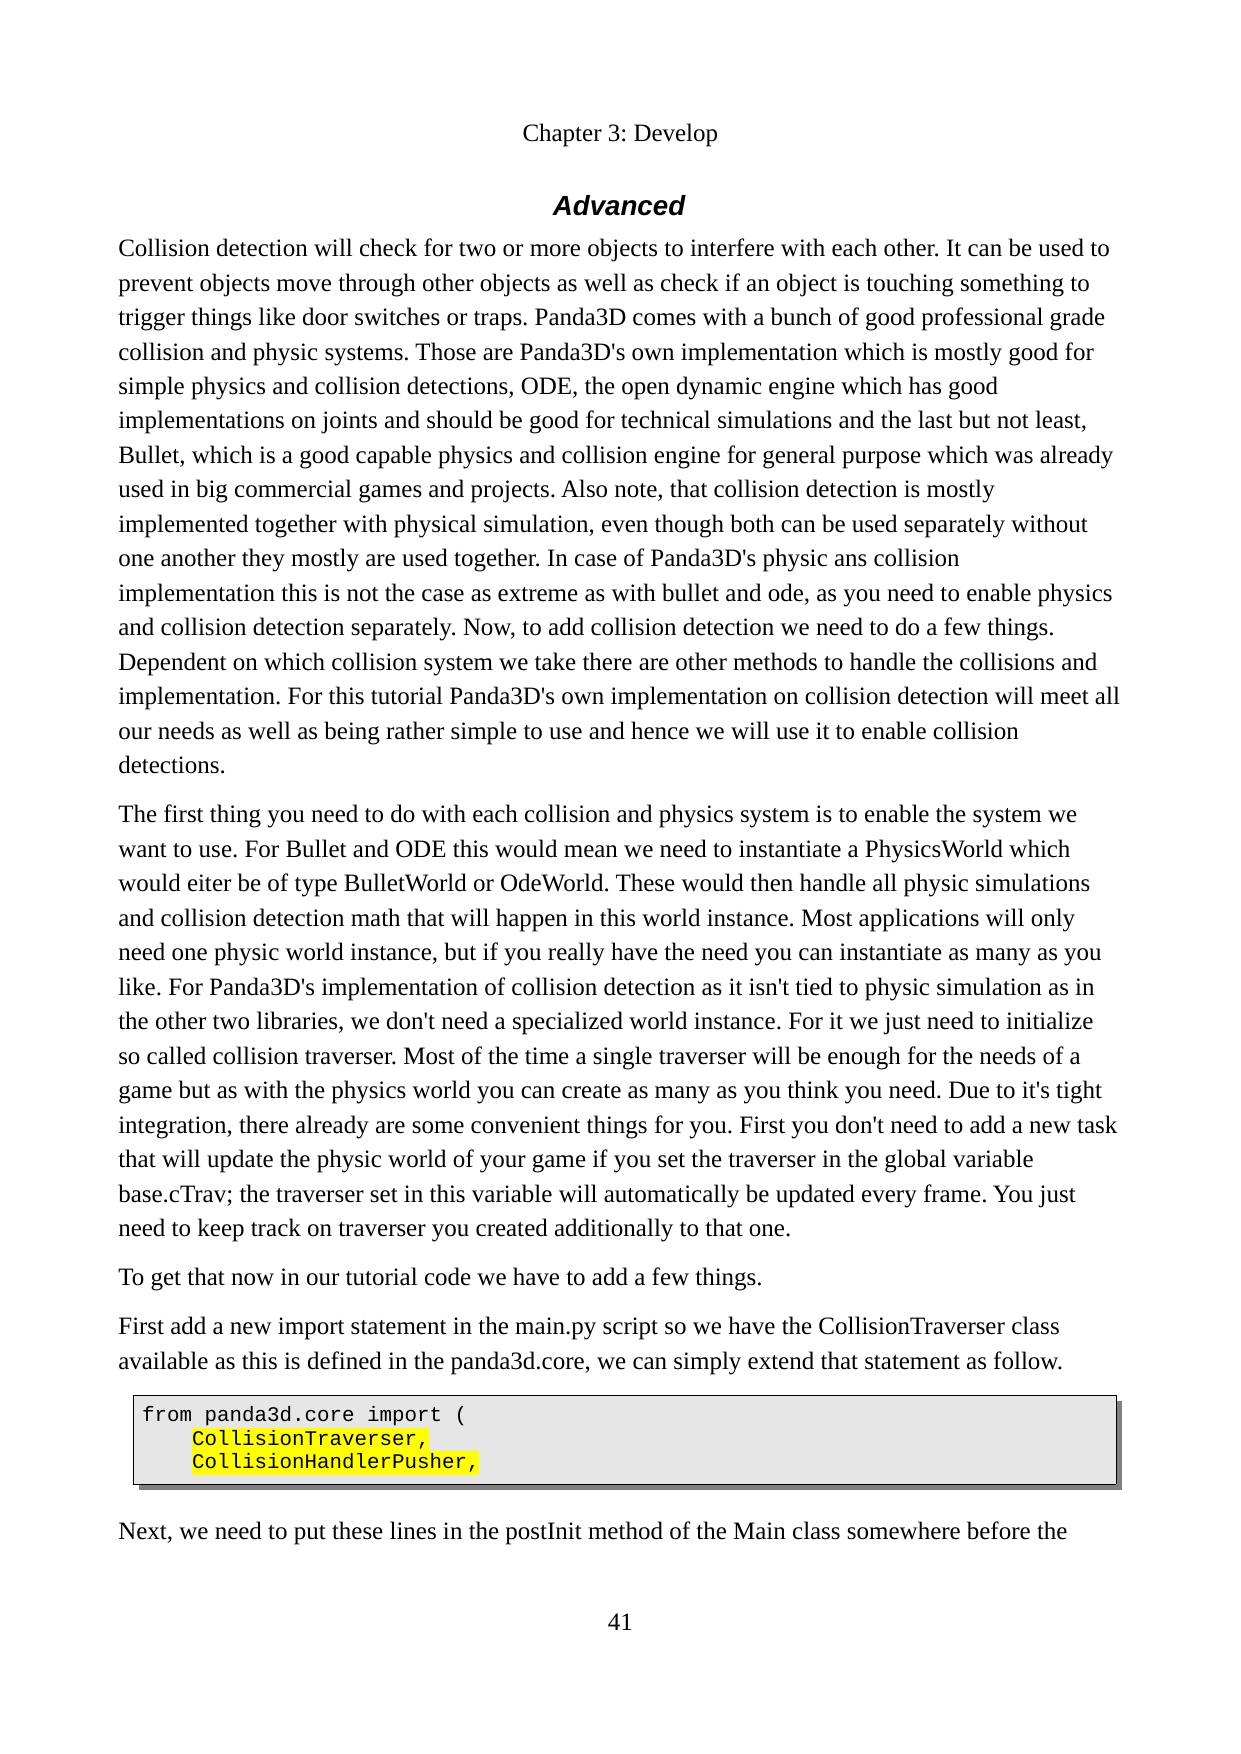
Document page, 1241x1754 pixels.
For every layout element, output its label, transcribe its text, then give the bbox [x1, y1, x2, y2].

subtitle Advanced [118, 189, 1122, 221]
text To get that now in our tutorial code we have to add a few things. [118, 1262, 1122, 1291]
text CollisionHandlerPusher, [134, 1442, 1116, 1484]
text Collision detection will check for two or more objects to interfere with each other. It can be used to prevent objects move through other objects as well as check if an object is touching something to trigger things like door switches or traps. Panda3D comes with a bunch of good professional grade collision and physic systems. Those are Panda3D's own implementation which is mostly good for simple physics and collision detections, ODE, the open dynamic engine which has good implementations on joints and should be good for technical simulations and the last but not least, Bullet, which is a good capable physics and collision engine for general purpose which was already used in big commercial games and projects. Also note, that collision detection is mostly implemented together with physical simulation, even though both can be used separately without one another they mostly are used together. In case of Panda3D's physic ans collision implementation this is not the case as extreme as with bullet and ode, as you need to enable physics and collision detection separately. Now, to add collision detection we need to do a few things. Dependent on which collision system we take there are other methods to handle the collisions and implementation. For this tutorial Panda3D's own implementation on collision detection will meet all our needs as well as being rather simple to use and hence we will use it to enable collision detections. [118, 233, 1122, 779]
text CollisionTraverser, [134, 1418, 1116, 1442]
text First add a new import statement in the main.py script so we have the CollisionTraverser class available as this is defined in the panda3d.core, we can simply extend that statement as follow. [118, 1311, 1122, 1374]
text The first thing you need to do with each collision and physics system is to enable the system we want to use. For Bullet and ODE this would mean we need to instantiate a PhysicsWorld which would eiter be of type BulletWorld or OdeWorld. These would then handle all physic simulations and collision detection math that will happen in this world instance. Most applications will only need one physic world instance, but if you really have the need you can instantiate as many as you like. For Panda3D's implementation of collision detection as it isn't tied to physic simulation as in the other two libraries, we don't need a specialized world instance. For it we just need to initialize so called collision traverser. Most of the time a single traverser will be enough for the needs of a game but as with the physics world you can create as many as you think you need. Due to it's tight integration, there already are some convenient things for you. First you don't need to add a new task that will update the physic world of your game if you set the traverser in the global variable base.cTrav; the traverser set in this variable will automatically be updated every frame. You just need to keep track on traverser you created additionally to that one. [118, 799, 1122, 1242]
text Next, we need to put these lines in the postInit method of the Main class somewhere before the [118, 1516, 1122, 1545]
text from panda3d.core import ( [134, 1396, 1116, 1418]
